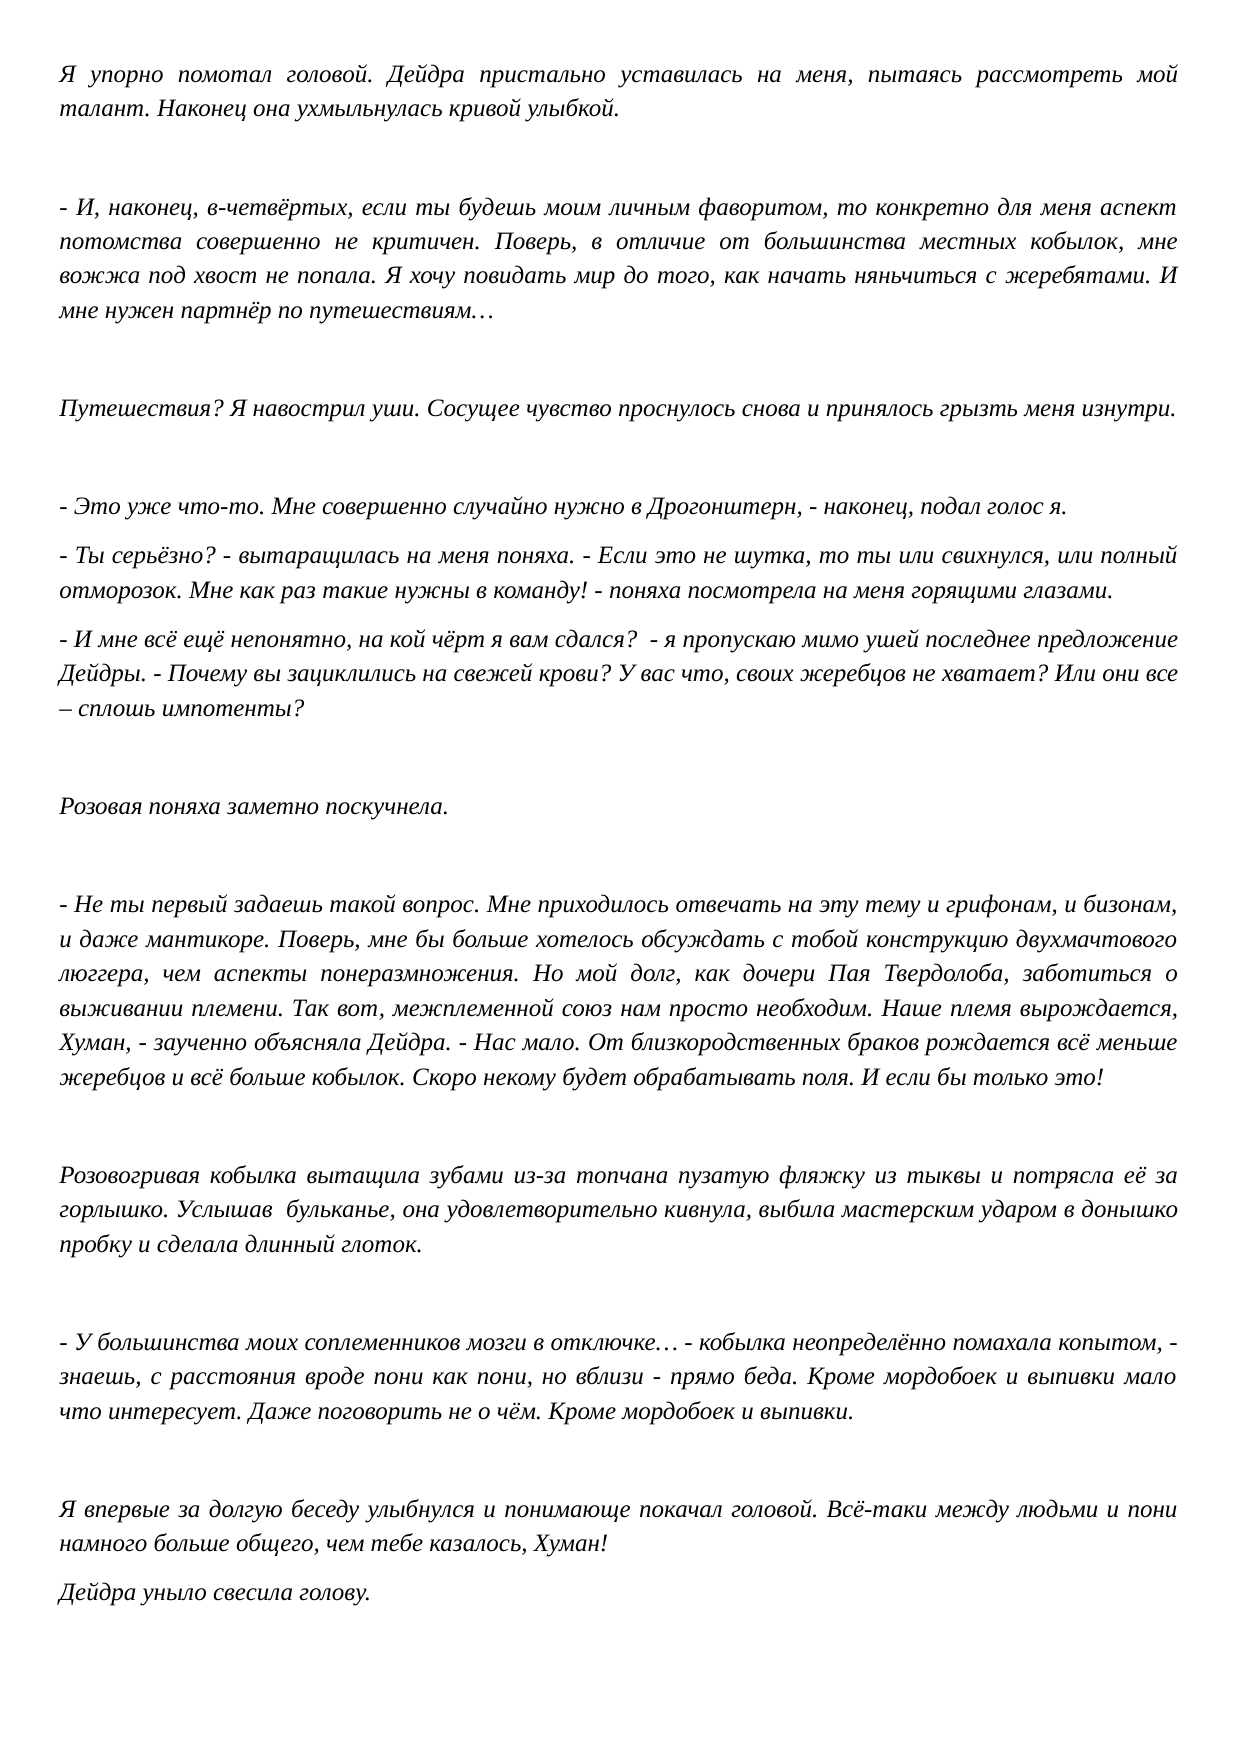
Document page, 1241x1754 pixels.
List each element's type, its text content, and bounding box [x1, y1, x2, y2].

text Розовогривая кобылка вытащила зубами из-за топчана пузатую фляжку из тыквы и потрясла её за горлышко. Услышав бульканье, она удовлетворительно кивнула, выбила мастерским ударом в донышко пробку и сделала длинный глоток. [59, 1160, 1181, 1257]
text Розовая поняха заметно поскучнела. [59, 791, 1181, 820]
text - Ты серьёзно? - вытаращилась на меня поняха. - Если это не шутка, то ты или свихнулся, или полный отморозок. Мне как раз такие нужны в команду! - поняха посмотрела на меня горящими глазами. [59, 540, 1181, 604]
text Я упорно помотал головой. Дейдра пристально уставилась на меня, пытаясь рассмотреть мой талант. Наконец она ухмыльнулась кривой улыбкой. [59, 59, 1181, 122]
text Путешествия? Я навострил уши. Сосущее чувство проснулось снова и принялось грызть меня изнутри. [59, 393, 1181, 422]
text Дейдра уныло свесила голову. [59, 1577, 1181, 1606]
text - У большинства моих соплеменников мозги в отключке… - кобылка неопределённо помахала копытом, - знаешь, с расстояния вроде пони как пони, но вблизи - прямо беда. Кроме мордобоек и выпивки мало что интересует. Даже поговорить не о чём. Кроме мордобоек и выпивки. [59, 1327, 1181, 1424]
text - Не ты первый задаешь такой вопрос. Мне приходилось отвечать на эту тему и грифонам, и бизонам, и даже мантикоре. Поверь, мне бы больше хотелось обсуждать с тобой конструкцию двухмачтового люггера, чем аспекты понеразмножения. Но мой долг, как дочери Пая Твердолоба, заботиться о выживании племени. Так вот, межплеменной союз нам просто необходим. Наше племя вырождается, Хуман, - заученно объясняла Дейдра. - Нас мало. От близкородственных браков рождается всё меньше жеребцов и всё больше кобылок. Скоро некому будет обрабатывать поля. И если бы только это! [59, 889, 1181, 1090]
text - И мне всё ещё непонятно, на кой чёрт я вам сдался? - я пропускаю мимо ушей последнее предложение Дейдры. - Почему вы зациклились на свежей крови? У вас что, своих жеребцов не хватает? Или они все – сплошь импотенты? [59, 624, 1181, 722]
text - И, наконец, в-четвёртых, если ты будешь моим личным фаворитом, то конкретно для меня аспект потомства совершенно не критичен. Поверь, в отличие от большинства местных кобылок, мне вожжа под хвост не попала. Я хочу повидать мир до того, как начать няньчиться с жеребятами. И мне нужен партнёр по путешествиям… [59, 192, 1181, 324]
text Я впервые за долгую беседу улыбнулся и понимающе покачал головой. Всё-таки между людьми и пони намного больше общего, чем тебе казалось, Хуман! [59, 1494, 1181, 1557]
text - Это уже что-то. Мне совершенно случайно нужно в Дрогонштерн, - наконец, подал голос я. [59, 491, 1181, 520]
